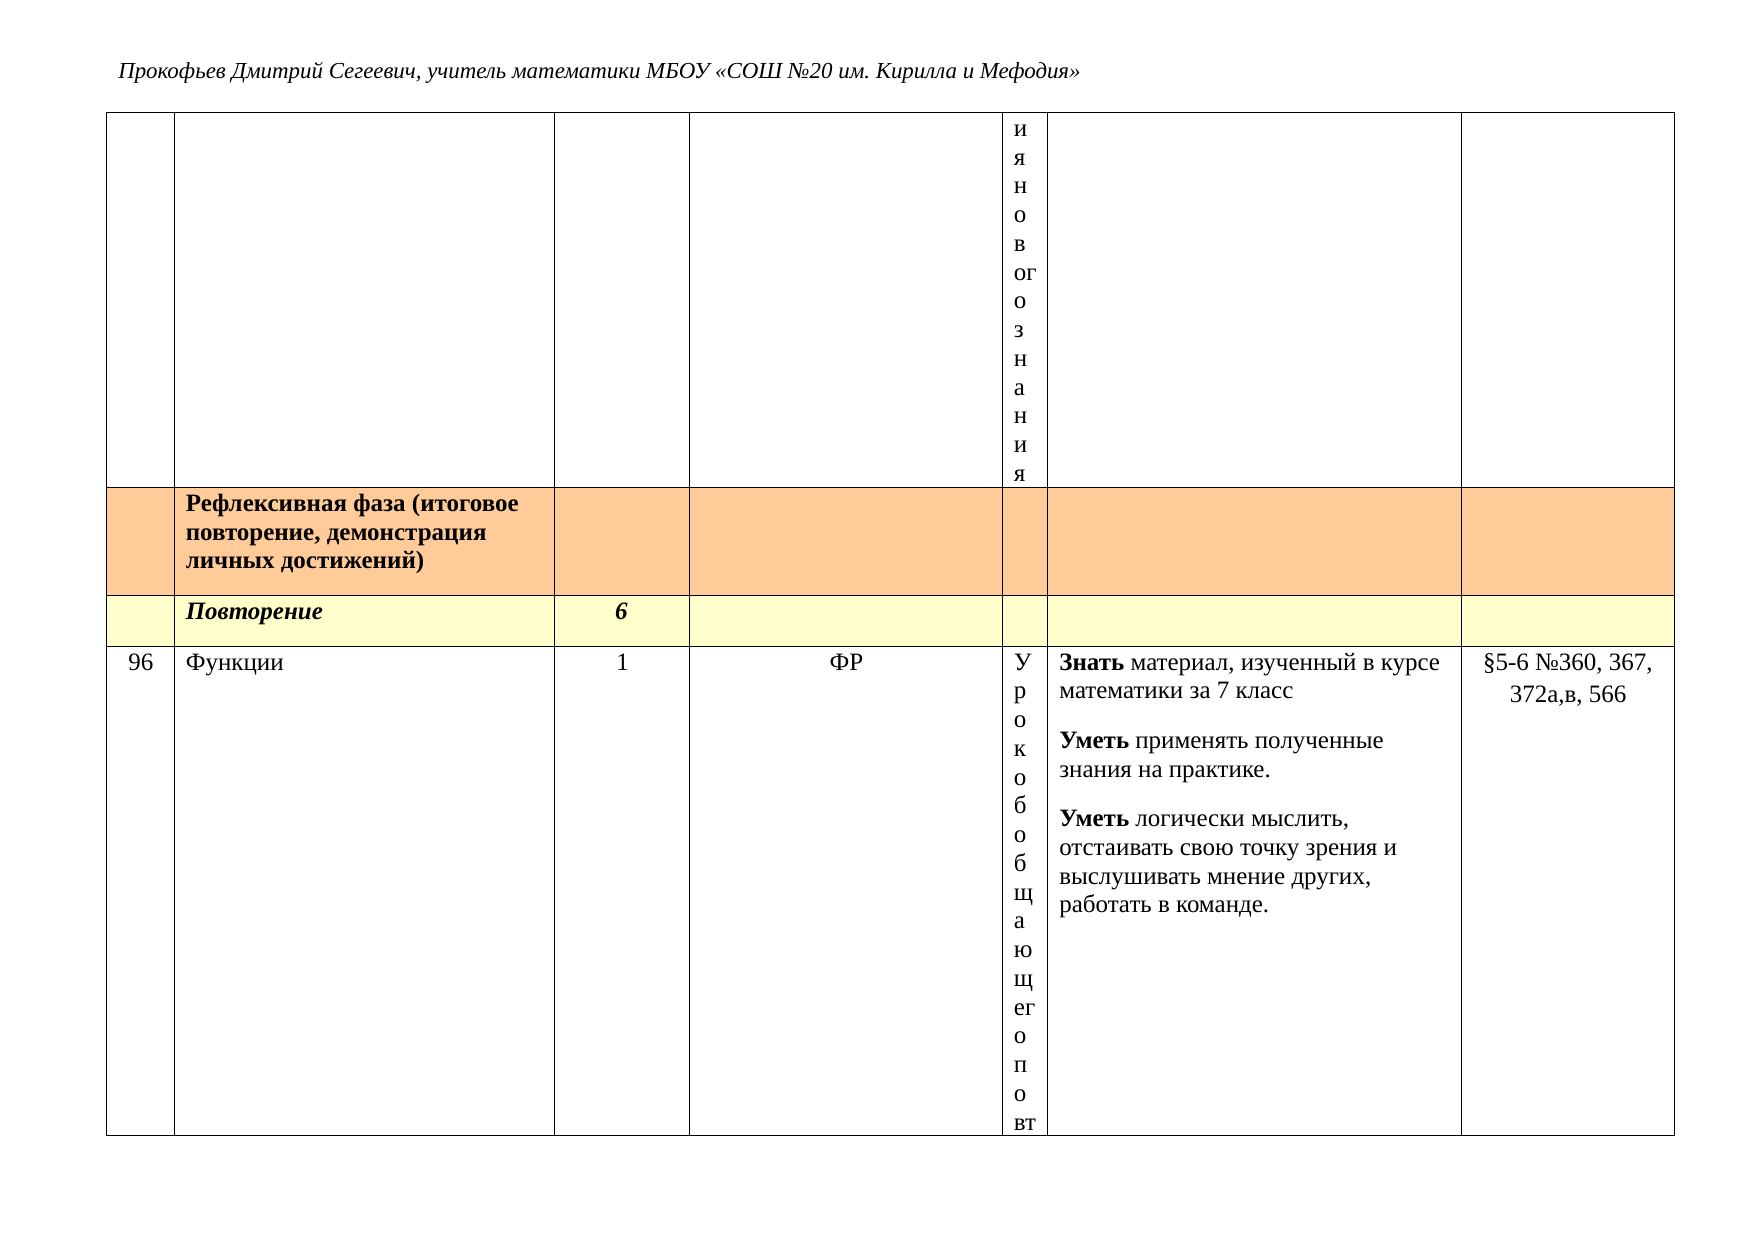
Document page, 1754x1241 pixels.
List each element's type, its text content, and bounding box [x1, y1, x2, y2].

table_cell §5-6 №360, 367, 372а,в, 566 [1462, 647, 1674, 1135]
table_cell Рефлексивная фаза (итоговое повторение, демонстрация личных достижений) [175, 488, 554, 595]
table_cell Урок обобщающего повт [1003, 647, 1047, 1135]
table_cell 6 [555, 596, 689, 646]
table_cell Знать материал, изученный в курсе математики за 7 класс Уметь применять полученные знания на практике. Уметь логически мыслить, отстаивать свою точку зрения и выслушивать мнение других, работать в команде. [1048, 647, 1461, 1135]
table_cell [107, 596, 174, 646]
table_cell [1462, 596, 1674, 646]
table_cell [690, 488, 1002, 595]
table_cell [555, 488, 689, 595]
table_cell [1462, 113, 1674, 487]
table_cell [555, 113, 689, 487]
table_cell [690, 596, 1002, 646]
table_cell ия нового знания [1003, 113, 1047, 487]
table_cell [107, 488, 174, 595]
table_cell [1003, 596, 1047, 646]
table_cell 1 [555, 647, 689, 1135]
table_cell [1048, 488, 1461, 595]
table_cell [690, 113, 1002, 487]
table_cell [175, 113, 554, 487]
table_cell Функции [175, 647, 554, 1135]
table_cell [107, 113, 174, 487]
table_cell [1003, 488, 1047, 595]
table_cell [1048, 596, 1461, 646]
table_cell Повторение [175, 596, 554, 646]
table_cell [1048, 113, 1461, 487]
table_cell 96 [107, 647, 174, 1135]
table_cell [1462, 488, 1674, 595]
table_cell ФР [690, 647, 1002, 1135]
